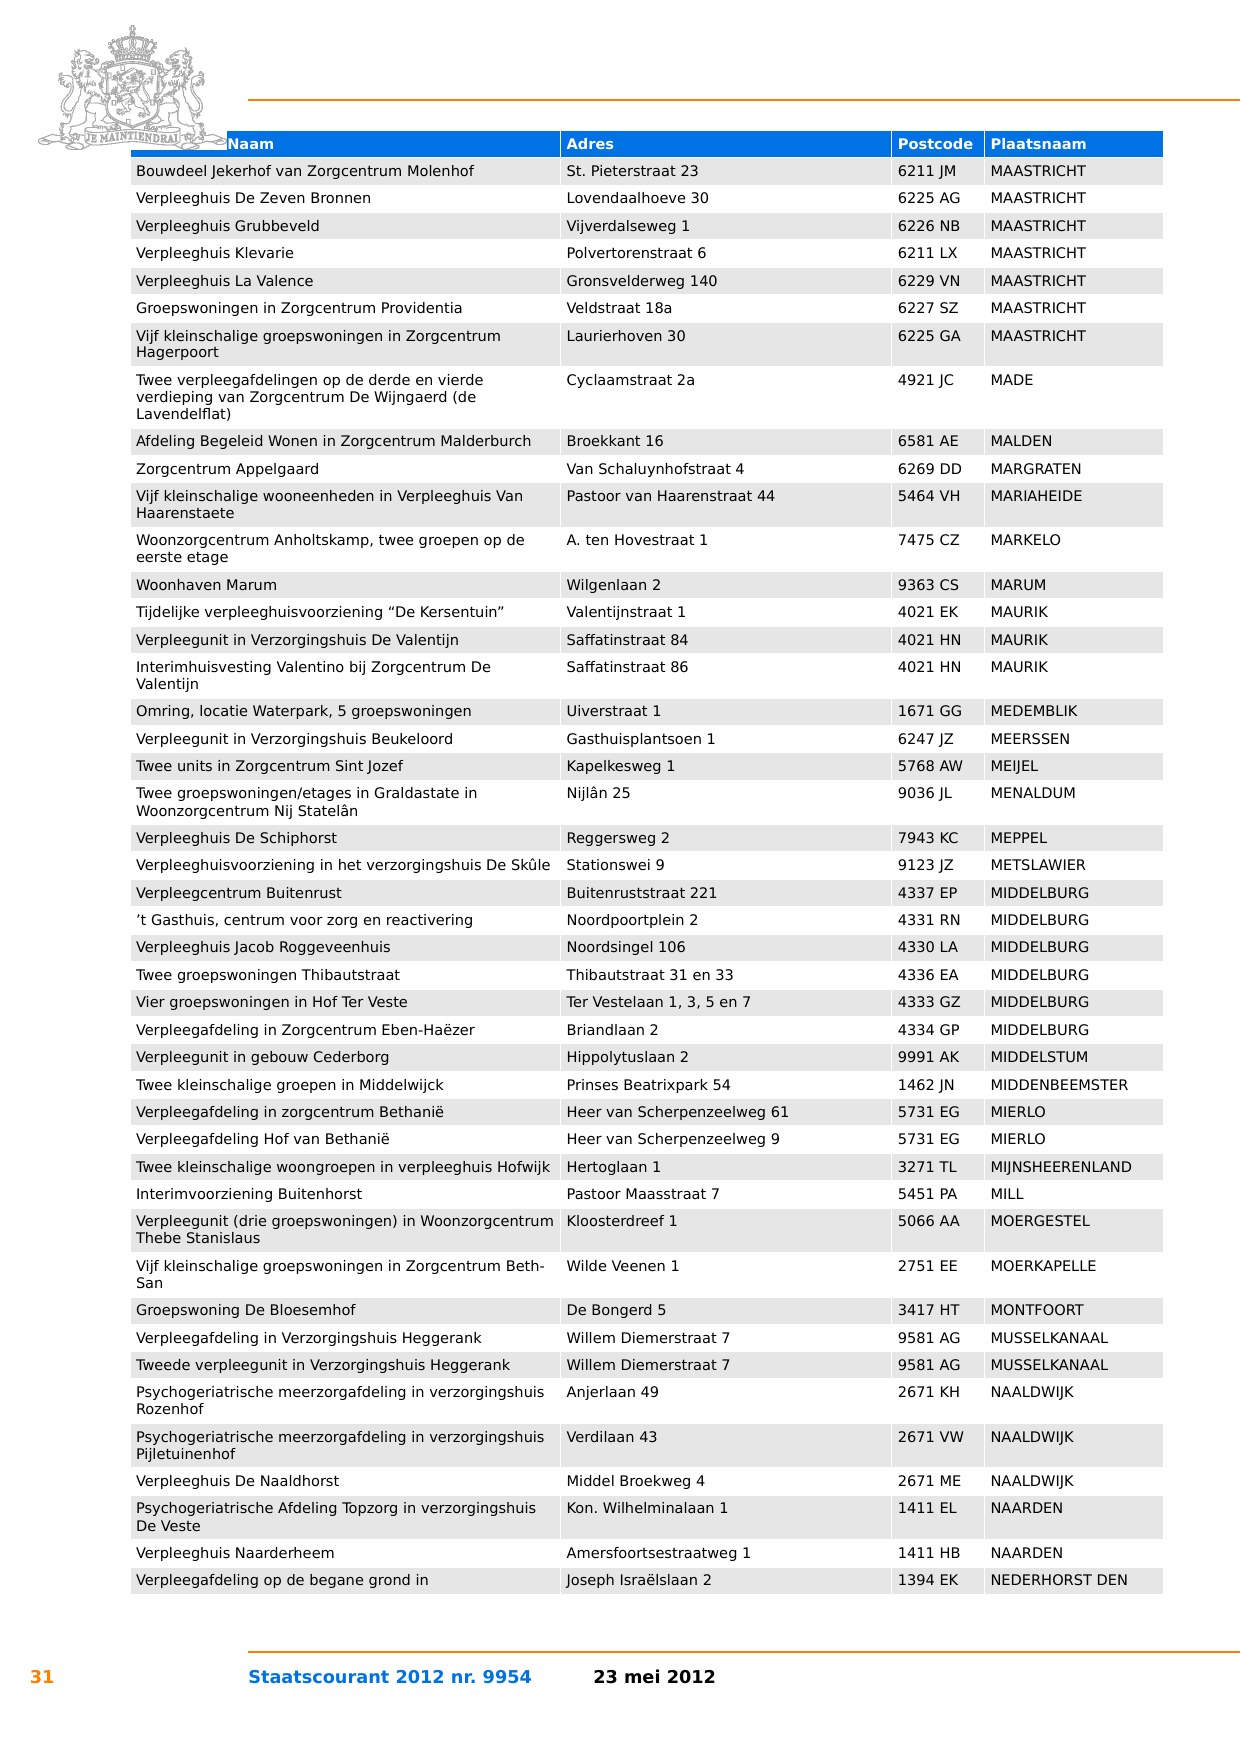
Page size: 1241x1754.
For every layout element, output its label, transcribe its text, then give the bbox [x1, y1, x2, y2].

table_cell Verpleeghuis Klevarie [131, 241, 560, 267]
table_cell Ter Vestelaan 1, 3, 5 en 7 [561, 990, 891, 1016]
picture [38, 25, 227, 150]
table_cell Hertoglaan 1 [561, 1154, 891, 1180]
table_cell Tweede verpleegunit in Verzorgingshuis Heggerank [131, 1352, 560, 1378]
table_cell 1462 JN [892, 1072, 984, 1098]
table_cell MAASTRICHT [985, 241, 1163, 267]
table_cell Lovendaalhoeve 30 [561, 186, 891, 212]
table_cell MAASTRICHT [985, 323, 1163, 366]
table_cell MIDDELBURG [985, 880, 1163, 906]
table_cell Twee units in Zorgcentrum Sint Jozef [131, 753, 560, 780]
table_cell MAURIK [985, 599, 1163, 626]
table_cell MUSSELKANAAL [985, 1325, 1163, 1351]
table_cell METSLAWIER [985, 853, 1163, 879]
table_cell 9036 JL [892, 781, 984, 824]
table_cell 1671 GG [892, 699, 984, 725]
table_cell Veldstraat 18a [561, 295, 891, 322]
table_cell Prinses Beatrixpark 54 [561, 1072, 891, 1098]
table_cell MAASTRICHT [985, 186, 1163, 212]
table_cell Buitenruststraat 221 [561, 880, 891, 906]
table_cell 4921 JC [892, 367, 984, 427]
table_cell Verpleeghuis Grubbeveld [131, 213, 560, 239]
table_cell Hippolytuslaan 2 [561, 1044, 891, 1071]
table_cell Vijverdalseweg 1 [561, 213, 891, 239]
table_cell 6211 LX [892, 241, 984, 267]
table_cell 9581 AG [892, 1352, 984, 1378]
table_header Naam [131, 131, 560, 157]
table_cell Woonhaven Marum [131, 572, 560, 598]
table_cell Verpleeghuis De Naaldhorst [131, 1468, 560, 1495]
table_cell Vijf kleinschalige wooneenheden in Verpleeghuis Van Haarenstaete [131, 483, 560, 527]
table_cell 6247 JZ [892, 726, 984, 752]
table_cell MAASTRICHT [985, 295, 1163, 322]
table_cell MIDDELSTUM [985, 1044, 1163, 1071]
table_cell MIERLO [985, 1099, 1163, 1125]
table_cell NAALDWIJK [985, 1468, 1163, 1495]
table_cell Verpleegunit in Verzorgingshuis De Valentijn [131, 627, 560, 653]
table_cell Zorgcentrum Appelgaard [131, 456, 560, 482]
table_cell Saffatinstraat 86 [561, 654, 891, 697]
table_cell Verpleegafdeling op de begane grond in [131, 1568, 560, 1594]
table_cell Kon. Wilhelminalaan 1 [561, 1496, 891, 1539]
table_cell 1394 EK [892, 1568, 984, 1594]
table_cell Verpleeghuis La Valence [131, 268, 560, 294]
table_cell Verpleegafdeling Hof van Bethanië [131, 1126, 560, 1153]
table_cell Groepswoningen in Zorgcentrum Providentia [131, 295, 560, 322]
table_cell MARUM [985, 572, 1163, 598]
table_cell 6225 AG [892, 186, 984, 212]
table_cell Twee groepswoningen/etages in Graldastate in Woonzorgcentrum Nij Statelân [131, 781, 560, 824]
table_header Adres [561, 131, 891, 157]
table_cell Interimhuisvesting Valentino bij Zorgcentrum De Valentijn [131, 654, 560, 697]
table_cell MIDDELBURG [985, 962, 1163, 988]
table_cell MALDEN [985, 429, 1163, 455]
table_cell 2751 EE [892, 1253, 984, 1296]
table_cell 4333 GZ [892, 990, 984, 1016]
table_cell Briandlaan 2 [561, 1017, 891, 1043]
table_cell MENALDUM [985, 781, 1163, 824]
table_cell MIDDELBURG [985, 935, 1163, 961]
table_cell Twee groepswoningen Thibautstraat [131, 962, 560, 988]
table_cell Twee verpleegafdelingen op de derde en vierde verdieping van Zorgcentrum De Wijngaerd (de Lavendelflat) [131, 367, 560, 427]
table_cell NAALDWIJK [985, 1424, 1163, 1467]
table_cell MUSSELKANAAL [985, 1352, 1163, 1378]
table_cell Van Schaluynhofstraat 4 [561, 456, 891, 482]
table_cell 5451 PA [892, 1181, 984, 1208]
table_cell Verpleegcentrum Buitenrust [131, 880, 560, 906]
table_cell MIDDELBURG [985, 907, 1163, 934]
table_cell Verpleegafdeling in Verzorgingshuis Heggerank [131, 1325, 560, 1351]
table_cell 5731 EG [892, 1099, 984, 1125]
table_cell MIDDELBURG [985, 1017, 1163, 1043]
table_cell De Bongerd 5 [561, 1298, 891, 1324]
table_cell Vijf kleinschalige groepswoningen in Zorgcentrum Hagerpoort [131, 323, 560, 366]
table_cell 2671 ME [892, 1468, 984, 1495]
table_cell Verpleegunit in gebouw Cederborg [131, 1044, 560, 1071]
table_cell MADE [985, 367, 1163, 427]
table_cell MARKELO [985, 528, 1163, 571]
table_cell Pastoor van Haarenstraat 44 [561, 483, 891, 527]
table_cell Anjerlaan 49 [561, 1380, 891, 1423]
table_cell 4021 HN [892, 654, 984, 697]
table_cell 2671 KH [892, 1380, 984, 1423]
table_cell Verpleeghuis De Schiphorst [131, 825, 560, 851]
table_cell Noordsingel 106 [561, 935, 891, 961]
table_cell Verpleeghuis Naarderheem [131, 1540, 560, 1566]
table_cell Polvertorenstraat 6 [561, 241, 891, 267]
table_cell NAARDEN [985, 1540, 1163, 1566]
table_cell Verpleeghuis De Zeven Bronnen [131, 186, 560, 212]
table_header Postcode [892, 131, 984, 157]
table_cell 3417 HT [892, 1298, 984, 1324]
table_cell Psychogeriatrische meerzorgafdeling in verzorgingshuis Rozenhof [131, 1380, 560, 1423]
table_cell 4337 EP [892, 880, 984, 906]
table_cell Verpleegunit (drie groepswoningen) in Woonzorgcentrum Thebe Stanislaus [131, 1209, 560, 1252]
table_cell 2671 VW [892, 1424, 984, 1467]
table_cell Heer van Scherpenzeelweg 9 [561, 1126, 891, 1153]
table_cell Omring, locatie Waterpark, 5 groepswoningen [131, 699, 560, 725]
table_cell MOERKAPELLE [985, 1253, 1163, 1296]
table_cell MAASTRICHT [985, 213, 1163, 239]
table_cell MONTFOORT [985, 1298, 1163, 1324]
table_cell 4021 HN [892, 627, 984, 653]
table_cell Willem Diemerstraat 7 [561, 1352, 891, 1378]
table_cell Heer van Scherpenzeelweg 61 [561, 1099, 891, 1125]
table_cell MAASTRICHT [985, 158, 1163, 185]
table_cell Bouwdeel Jekerhof van Zorgcentrum Molenhof [131, 158, 560, 185]
table_cell MEDEMBLIK [985, 699, 1163, 725]
table_cell NAARDEN [985, 1496, 1163, 1539]
table_cell NAALDWIJK [985, 1380, 1163, 1423]
table_cell 9581 AG [892, 1325, 984, 1351]
table_cell 4334 GP [892, 1017, 984, 1043]
table_cell 1411 HB [892, 1540, 984, 1566]
table_cell Nijlân 25 [561, 781, 891, 824]
table_cell MAURIK [985, 627, 1163, 653]
table_cell Psychogeriatrische Afdeling Topzorg in verzorgingshuis De Veste [131, 1496, 560, 1539]
table_cell 6227 SZ [892, 295, 984, 322]
table_cell Verpleegunit in Verzorgingshuis Beukeloord [131, 726, 560, 752]
table_cell 5768 AW [892, 753, 984, 780]
table_cell Stationswei 9 [561, 853, 891, 879]
table_cell Noordpoortplein 2 [561, 907, 891, 934]
table_cell MIDDELBURG [985, 990, 1163, 1016]
table_cell Joseph Israëlslaan 2 [561, 1568, 891, 1594]
table_cell Laurierhoven 30 [561, 323, 891, 366]
table_cell Vijf kleinschalige groepswoningen in Zorgcentrum Beth-San [131, 1253, 560, 1296]
table_cell St. Pieterstraat 23 [561, 158, 891, 185]
table_cell Amersfoortsestraatweg 1 [561, 1540, 891, 1566]
table_cell 3271 TL [892, 1154, 984, 1180]
table_header Plaatsnaam [985, 131, 1163, 157]
table_cell Verpleeghuisvoorziening in het verzorgingshuis De Skûle [131, 853, 560, 879]
table_cell Middel Broekweg 4 [561, 1468, 891, 1495]
table_cell 5464 VH [892, 483, 984, 527]
table_cell 5066 AA [892, 1209, 984, 1252]
table_cell Woonzorgcentrum Anholtskamp, twee groepen op de eerste etage [131, 528, 560, 571]
table_cell NEDERHORST DEN [985, 1568, 1163, 1594]
table_cell 7475 CZ [892, 528, 984, 571]
table_cell 9363 CS [892, 572, 984, 598]
table_cell Reggersweg 2 [561, 825, 891, 851]
table_cell 6211 JM [892, 158, 984, 185]
table_cell MAASTRICHT [985, 268, 1163, 294]
table_cell Valentijnstraat 1 [561, 599, 891, 626]
table_cell Verpleegafdeling in zorgcentrum Bethanië [131, 1099, 560, 1125]
table_cell 6581 AE [892, 429, 984, 455]
table_cell Tijdelijke verpleeghuisvoorziening “De Kersentuin” [131, 599, 560, 626]
table_cell Twee kleinschalige groepen in Middelwijck [131, 1072, 560, 1098]
table_cell Verpleeghuis Jacob Roggeveenhuis [131, 935, 560, 961]
table_cell Saffatinstraat 84 [561, 627, 891, 653]
table_cell Willem Diemerstraat 7 [561, 1325, 891, 1351]
table_cell Uiverstraat 1 [561, 699, 891, 725]
table_cell 4331 RN [892, 907, 984, 934]
table_cell Kapelkesweg 1 [561, 753, 891, 780]
table_cell 6225 GA [892, 323, 984, 366]
table_cell Gronsvelderweg 140 [561, 268, 891, 294]
table_cell Gasthuisplantsoen 1 [561, 726, 891, 752]
table_cell MEIJEL [985, 753, 1163, 780]
table_cell 6269 DD [892, 456, 984, 482]
table_cell MIDDENBEEMSTER [985, 1072, 1163, 1098]
table_cell MEERSSEN [985, 726, 1163, 752]
table_cell MIJNSHEERENLAND [985, 1154, 1163, 1180]
table_cell MARIAHEIDE [985, 483, 1163, 527]
table_cell Pastoor Maasstraat 7 [561, 1181, 891, 1208]
table_cell MOERGESTEL [985, 1209, 1163, 1252]
table_cell MAURIK [985, 654, 1163, 697]
table_cell Twee kleinschalige woongroepen in verpleeghuis Hofwijk [131, 1154, 560, 1180]
table_cell Cyclaamstraat 2a [561, 367, 891, 427]
table_cell 4336 EA [892, 962, 984, 988]
table_cell Interimvoorziening Buitenhorst [131, 1181, 560, 1208]
table_cell MARGRATEN [985, 456, 1163, 482]
table_cell Thibautstraat 31 en 33 [561, 962, 891, 988]
table_cell Vier groepswoningen in Hof Ter Veste [131, 990, 560, 1016]
table_cell 1411 EL [892, 1496, 984, 1539]
table_cell MEPPEL [985, 825, 1163, 851]
table_cell Psychogeriatrische meerzorgafdeling in verzorgingshuis Pijletuinenhof [131, 1424, 560, 1467]
table_cell 4021 EK [892, 599, 984, 626]
table_cell A. ten Hovestraat 1 [561, 528, 891, 571]
table_cell Groepswoning De Bloesemhof [131, 1298, 560, 1324]
table_cell 6226 NB [892, 213, 984, 239]
table_cell 5731 EG [892, 1126, 984, 1153]
table_cell 7943 KC [892, 825, 984, 851]
table_cell 6229 VN [892, 268, 984, 294]
table_cell Afdeling Begeleid Wonen in Zorgcentrum Malderburch [131, 429, 560, 455]
table_cell 4330 LA [892, 935, 984, 961]
table_cell 9123 JZ [892, 853, 984, 879]
table_cell Wilgenlaan 2 [561, 572, 891, 598]
table_cell 9991 AK [892, 1044, 984, 1071]
table_cell ’t Gasthuis, centrum voor zorg en reactivering [131, 907, 560, 934]
table_cell Kloosterdreef 1 [561, 1209, 891, 1252]
table_cell Wilde Veenen 1 [561, 1253, 891, 1296]
table_cell Verpleegafdeling in Zorgcentrum Eben-Haëzer [131, 1017, 560, 1043]
table_cell Verdilaan 43 [561, 1424, 891, 1467]
table_cell MILL [985, 1181, 1163, 1208]
table_cell Broekkant 16 [561, 429, 891, 455]
table_cell MIERLO [985, 1126, 1163, 1153]
